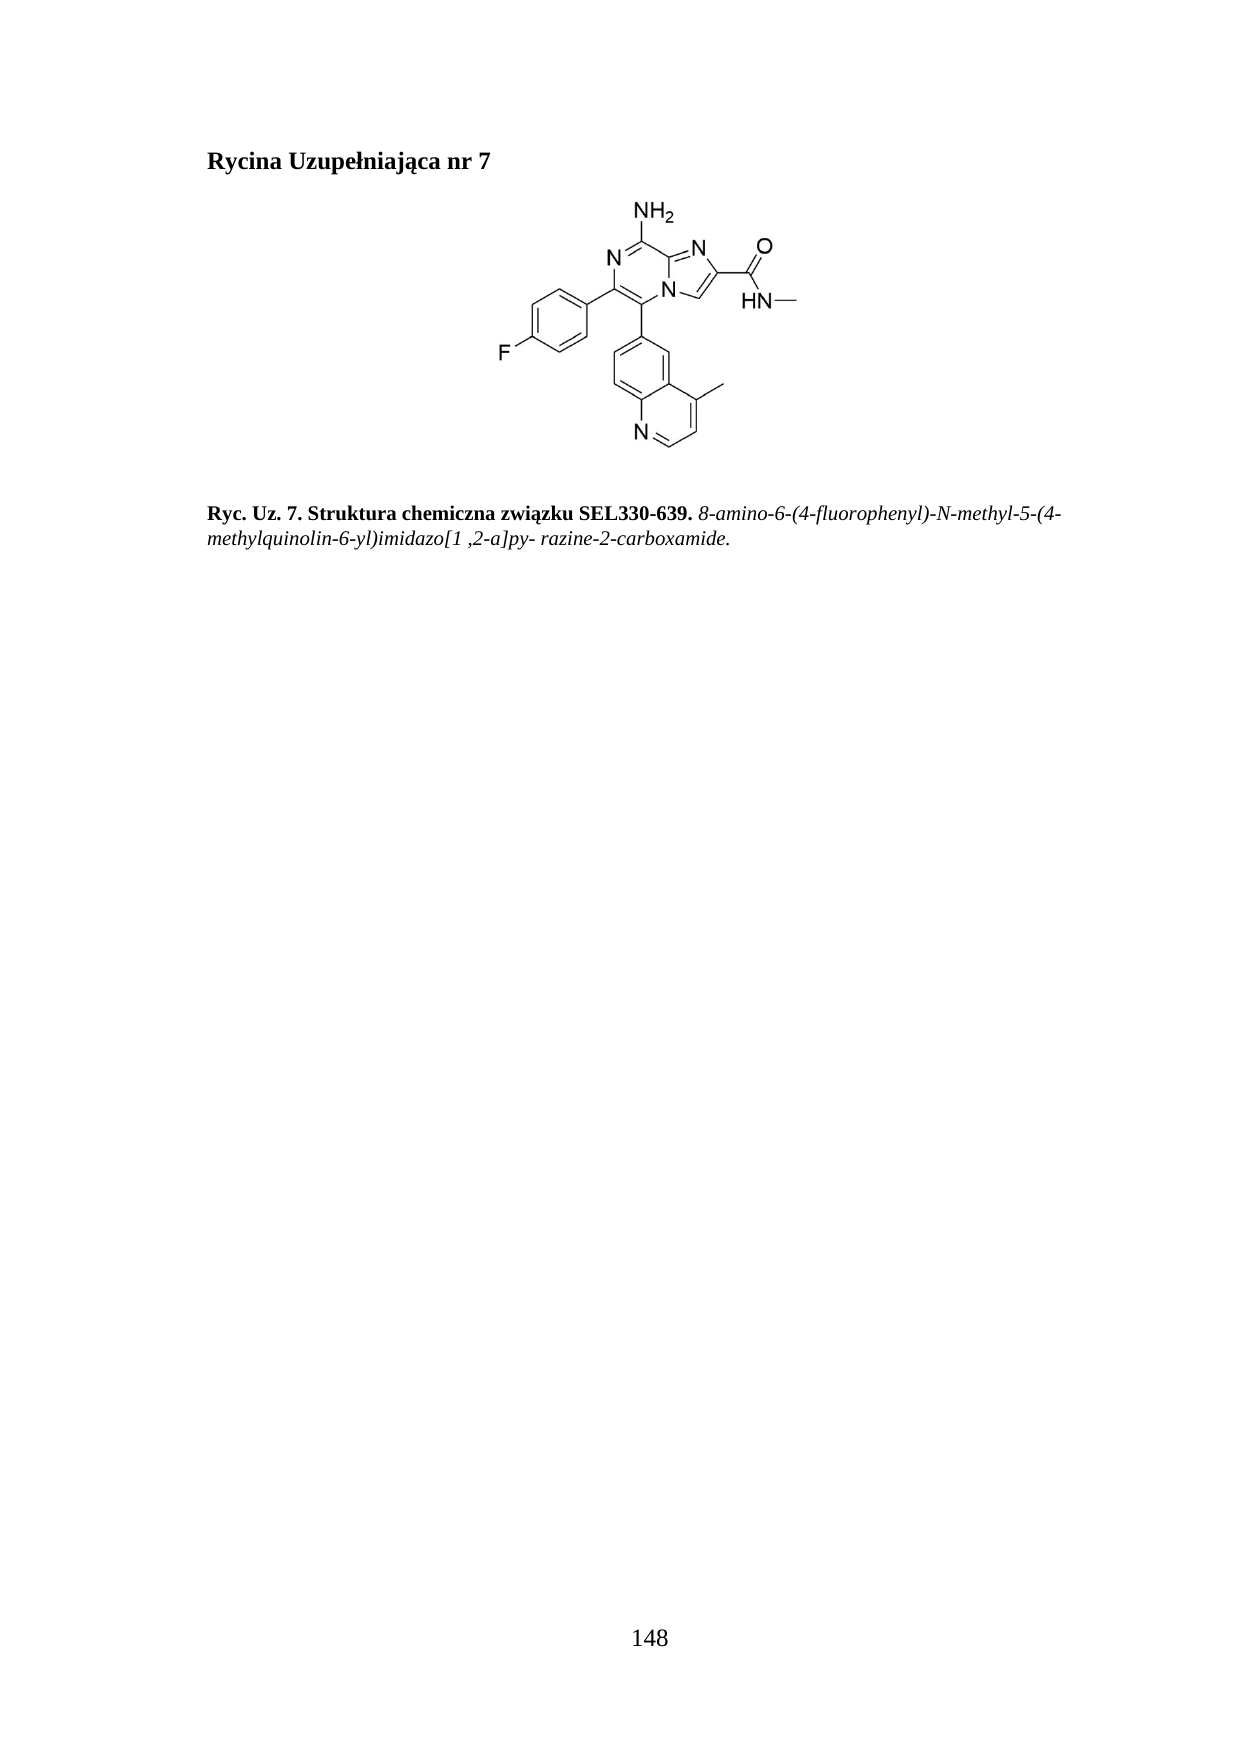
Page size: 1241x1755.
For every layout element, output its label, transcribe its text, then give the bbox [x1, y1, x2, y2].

subtitle Rycina Uzupełniająca nr 7 [207, 146, 1105, 174]
text Ryc. Uz. 7. Struktura chemiczna związku SEL330-639. 8-amino-6-(4-fluorophenyl)-N-methyl-5-(4- methylquinolin-6-yl)imidazo[1 ,2-a]py- razine-2-carboxamide. [207, 501, 1093, 549]
